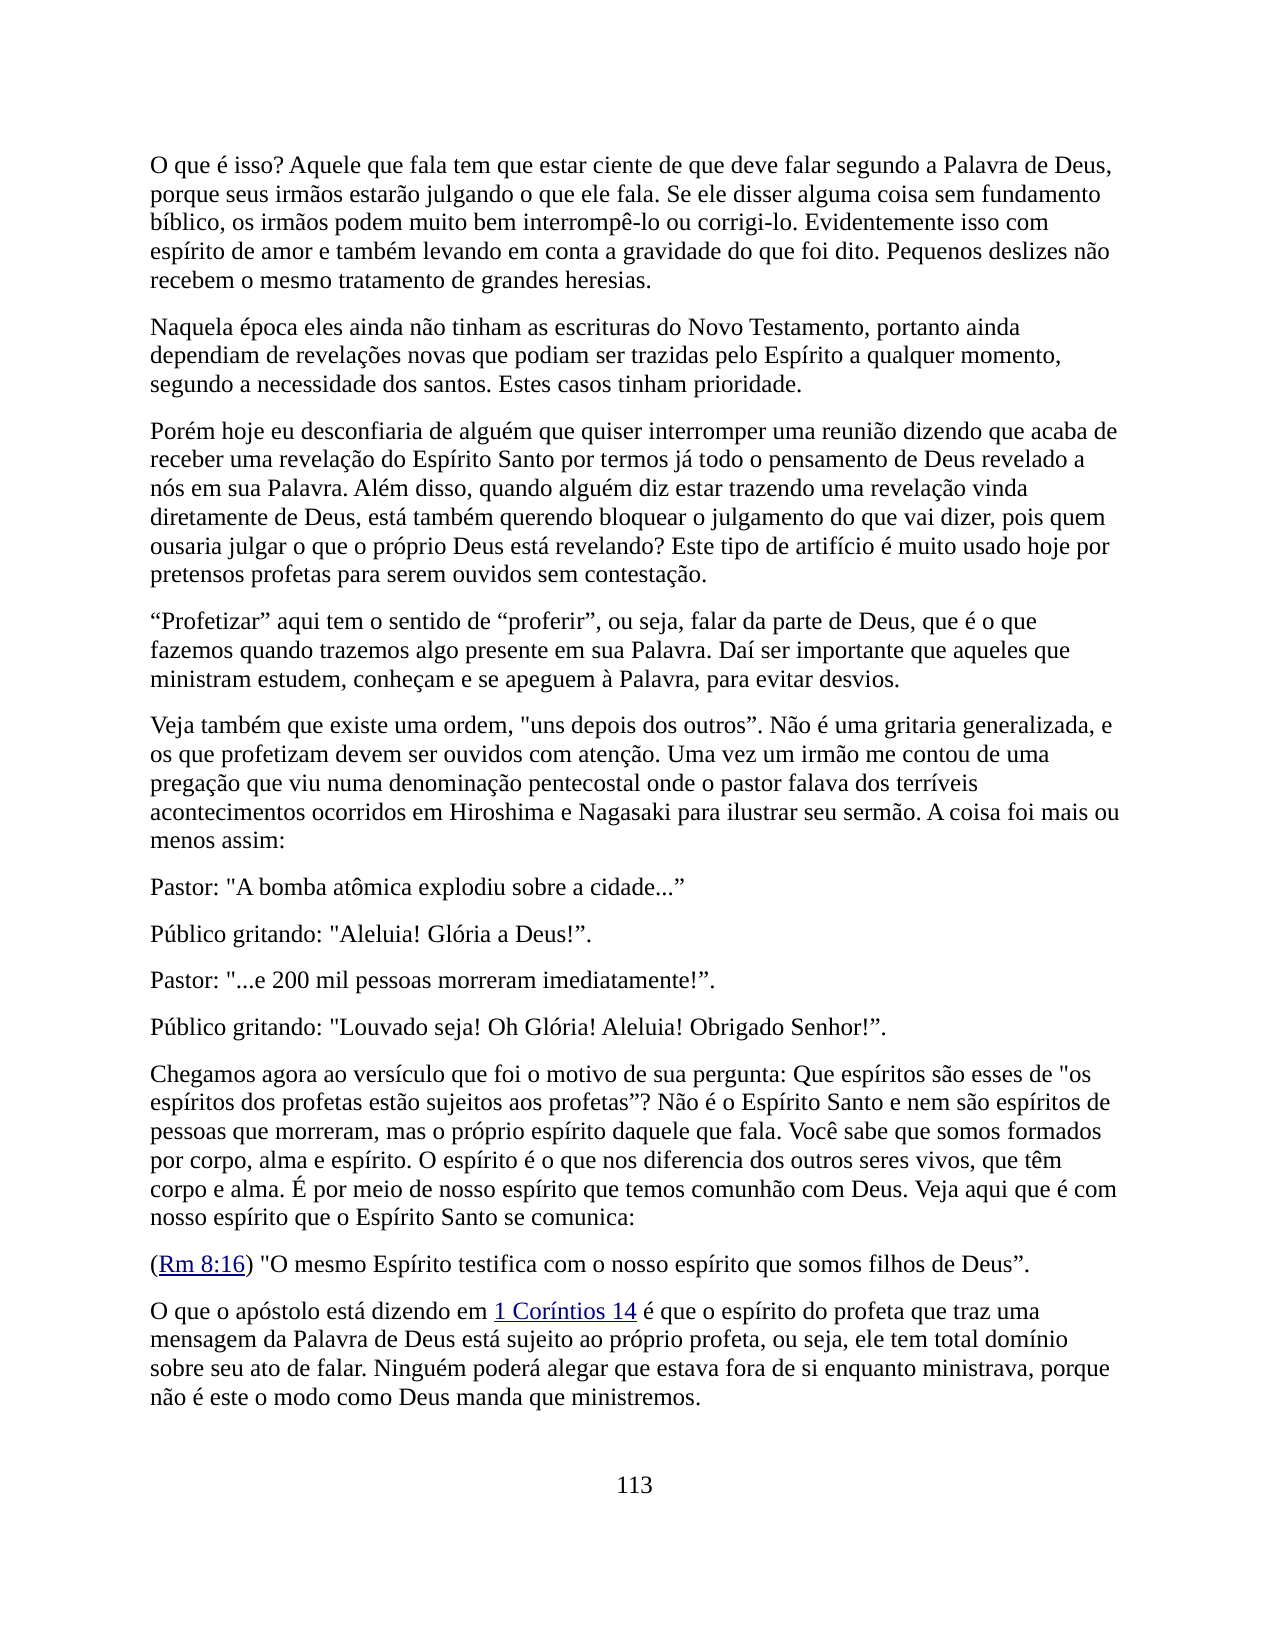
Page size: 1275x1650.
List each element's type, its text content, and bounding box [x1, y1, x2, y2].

text Porém hoje eu desconfiaria de alguém que quiser interromper uma reunião dizendo que acaba de receber uma revelação do Espírito Santo por termos já todo o pensamento de Deus revelado a nós em sua Palavra. Além disso, quando alguém diz estar trazendo uma revelação vinda diretamente de Deus, está também querendo bloquear o julgamento do que vai dizer, pois quem ousaria julgar o que o próprio Deus está revelando? Este tipo de artifício é muito usado hoje por pretensos profetas para serem ouvidos sem contestação. [150, 416, 1125, 588]
text O que o apóstolo está dizendo em 1 Coríntios 14 é que o espírito do profeta que traz uma mensagem da Palavra de Deus está sujeito ao próprio profeta, ou seja, ele tem total domínio sobre seu ato de falar. Ninguém poderá alegar que estava fora de si enquanto ministrava, porque não é este o modo como Deus manda que ministremos. [150, 1296, 1125, 1411]
text Público gritando: "Louvado seja! Oh Glória! Aleluia! Obrigado Senhor!”. [150, 1012, 1125, 1041]
text Veja também que existe uma ordem, "uns depois dos outros”. Não é uma gritaria generalizada, e os que profetizam devem ser ouvidos com atenção. Uma vez um irmão me contou de uma pregação que viu numa denominação pentecostal onde o pastor falava dos terríveis acontecimentos ocorridos em Hiroshima e Nagasaki para ilustrar seu sermão. A coisa foi mais ou menos assim: [150, 710, 1125, 854]
text Pastor: "...e 200 mil pessoas morreram imediatamente!”. [150, 965, 1125, 994]
text “Profetizar” aqui tem o sentido de “proferir”, ou seja, falar da parte de Deus, que é o que fazemos quando trazemos algo presente em sua Palavra. Daí ser importante que aqueles que ministram estudem, conheçam e se apeguem à Palavra, para evitar desvios. [150, 606, 1125, 692]
text Pastor: "A bomba atômica explodiu sobre a cidade...” [150, 872, 1125, 901]
text O que é isso? Aquele que fala tem que estar ciente de que deve falar segundo a Palavra de Deus, porque seus irmãos estarão julgando o que ele fala. Se ele disser alguma coisa sem fundamento bíblico, os irmãos podem muito bem interrompê-lo ou corrigi-lo. Evidentemente isso com espírito de amor e também levando em conta a gravidade do que foi dito. Pequenos deslizes não recebem o mesmo tratamento de grandes heresias. [150, 150, 1125, 294]
text Público gritando: "Aleluia! Glória a Deus!”. [150, 919, 1125, 947]
text Chegamos agora ao versículo que foi o motivo de sua pergunta: Que espíritos são esses de "os espíritos dos profetas estão sujeitos aos profetas”? Não é o Espírito Santo e nem são espíritos de pessoas que morreram, mas o próprio espírito daquele que fala. Você sabe que somos formados por corpo, alma e espírito. O espírito é o que nos diferencia dos outros seres vivos, que têm corpo e alma. É por meio de nosso espírito que temos comunhão com Deus. Veja aqui que é com nosso espírito que o Espírito Santo se comunica: [150, 1059, 1125, 1231]
text (Rm 8:16) "O mesmo Espírito testifica com o nosso espírito que somos filhos de Deus”. [150, 1249, 1125, 1278]
text Naquela época eles ainda não tinham as escrituras do Novo Testamento, portanto ainda dependiam de revelações novas que podiam ser trazidas pelo Espírito a qualquer momento, segundo a necessidade dos santos. Estes casos tinham prioridade. [150, 312, 1125, 398]
